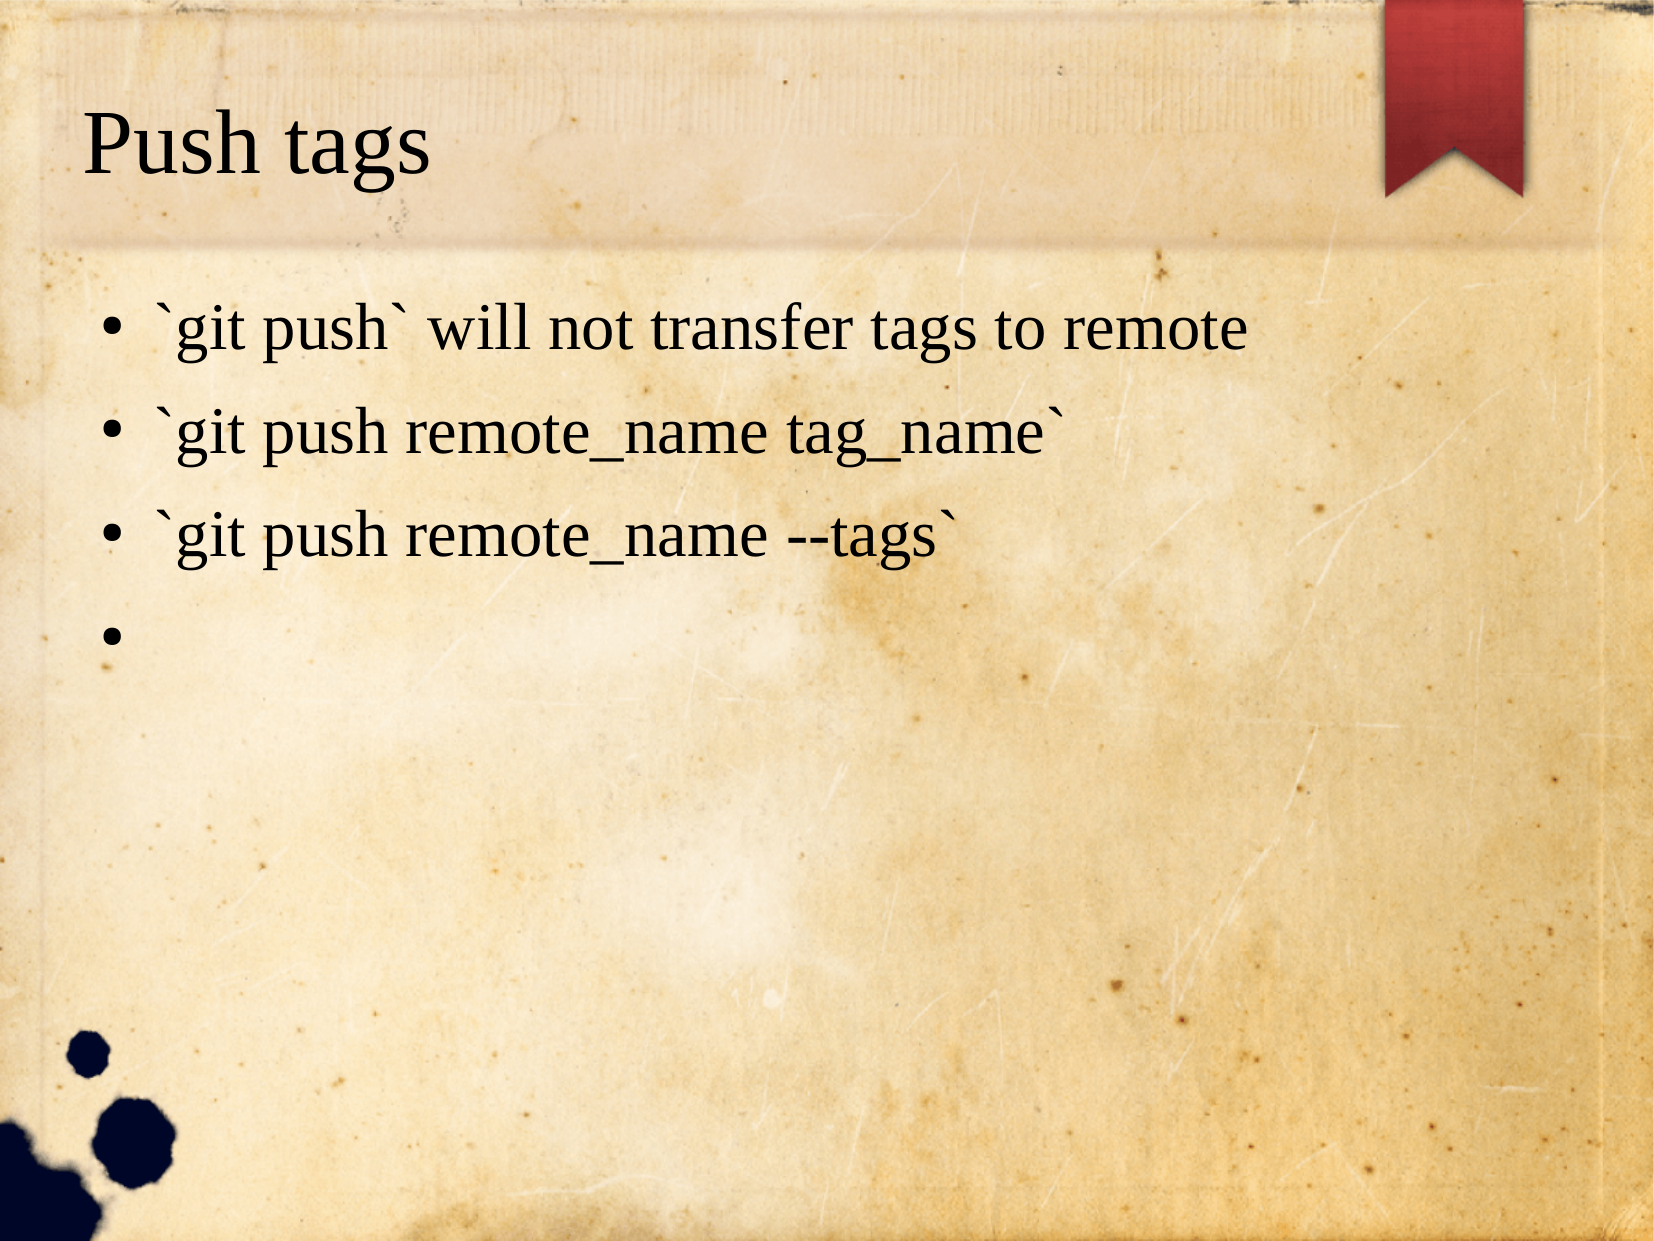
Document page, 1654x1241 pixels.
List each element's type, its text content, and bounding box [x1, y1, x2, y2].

title Push tags [82, 49, 1347, 237]
picture [0, 0, 1654, 1241]
list `git push` will not transfer tags to remote `git push remote_name tag_name` `git push remote_name --tags` [82, 290, 1538, 1010]
